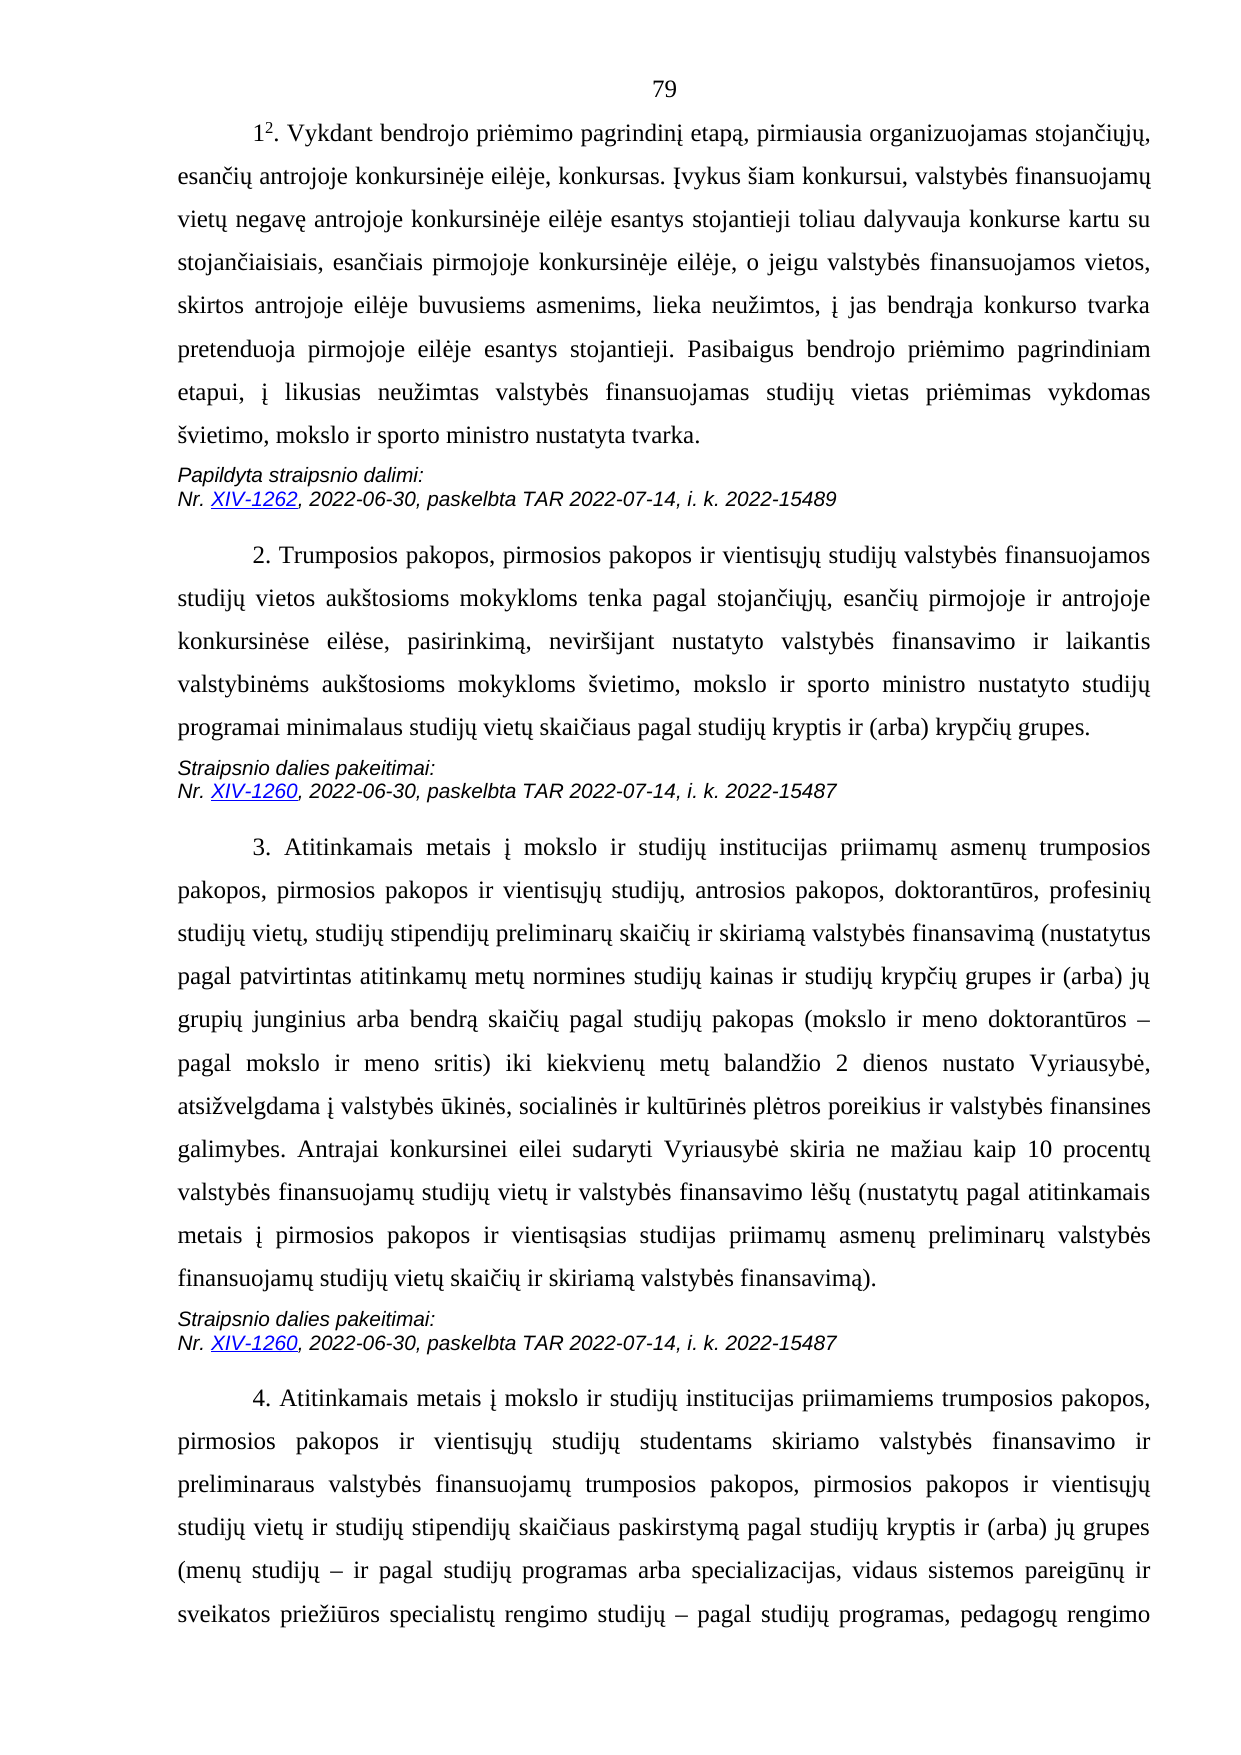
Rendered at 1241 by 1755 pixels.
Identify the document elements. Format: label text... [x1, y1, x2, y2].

text Papildyta straipsnio dalimi: [177, 463, 1152, 487]
text Straipsnio dalies pakeitimai: [177, 1306, 1152, 1330]
text 2. Trumposios pakopos, pirmosios pakopos ir vientisųjų studijų valstybės finansuojamos studijų vietos aukštosioms mokykloms tenka pagal stojančiųjų, esančių pirmojoje ir antrojoje konkursinėse eilėse, pasirinkimą, neviršijant nustatyto valstybės finansavimo ir laikantis valstybinėms aukštosioms mokykloms švietimo, mokslo ir sporto ministro nustatyto studijų programai minimalaus studijų vietų skaičiaus pagal studijų kryptis ir (arba) krypčių grupes. [177, 540, 1152, 741]
text Nr. XIV-1262, 2022-06-30, paskelbta TAR 2022-07-14, i. k. 2022-15489 [177, 487, 1152, 511]
text Straipsnio dalies pakeitimai: [177, 755, 1152, 779]
text 3. Atitinkamais metais į mokslo ir studijų institucijas priimamų asmenų trumposios pakopos, pirmosios pakopos ir vientisųjų studijų, antrosios pakopos, doktorantūros, profesinių studijų vietų, studijų stipendijų preliminarų skaičių ir skiriamą valstybės finansavimą (nustatytus pagal patvirtintas atitinkamų metų normines studijų kainas ir studijų krypčių grupes ir (arba) jų grupių junginius arba bendrą skaičių pagal studijų pakopas (mokslo ir meno doktorantūros – pagal mokslo ir meno sritis) iki kiekvienų metų balandžio 2 dienos nustato Vyriausybė, atsižvelgdama į valstybės ūkinės, socialinės ir kultūrinės plėtros poreikius ir valstybės finansines galimybes. Antrajai konkursinei eilei sudaryti Vyriausybė skiria ne mažiau kaip 10 procentų valstybės finansuojamų studijų vietų ir valstybės finansavimo lėšų (nustatytų pagal atitinkamais metais į pirmosios pakopos ir vientisąsias studijas priimamų asmenų preliminarų valstybės finansuojamų studijų vietų skaičių ir skiriamą valstybės finansavimą). [177, 832, 1152, 1292]
text 4. Atitinkamais metais į mokslo ir studijų institucijas priimamiems trumposios pakopos, pirmosios pakopos ir vientisųjų studijų studentams skiriamo valstybės finansavimo ir preliminaraus valstybės finansuojamų trumposios pakopos, pirmosios pakopos ir vientisųjų studijų vietų ir studijų stipendijų skaičiaus paskirstymą pagal studijų kryptis ir (arba) jų grupes (menų studijų – ir pagal studijų programas arba specializacijas, vidaus sistemos pareigūnų ir sveikatos priežiūros specialistų rengimo studijų – pagal studijų programas, pedagogų rengimo [177, 1383, 1152, 1627]
text Nr. XIV-1260, 2022-06-30, paskelbta TAR 2022-07-14, i. k. 2022-15487 [177, 779, 1152, 803]
text Nr. XIV-1260, 2022-06-30, paskelbta TAR 2022-07-14, i. k. 2022-15487 [177, 1330, 1152, 1354]
text 12. Vykdant bendrojo priėmimo pagrindinį etapą, pirmiausia organizuojamas stojančiųjų, esančių antrojoje konkursinėje eilėje, konkursas. Įvykus šiam konkursui, valstybės finansuojamų vietų negavę antrojoje konkursinėje eilėje esantys stojantieji toliau dalyvauja konkurse kartu su stojančiaisiais, esančiais pirmojoje konkursinėje eilėje, o jeigu valstybės finansuojamos vietos, skirtos antrojoje eilėje buvusiems asmenims, lieka neužimtos, į jas bendrąja konkurso tvarka pretenduoja pirmojoje eilėje esantys stojantieji. Pasibaigus bendrojo priėmimo pagrindiniam etapui, į likusias neužimtas valstybės finansuojamas studijų vietas priėmimas vykdomas švietimo, mokslo ir sporto ministro nustatyta tvarka. [177, 118, 1152, 449]
